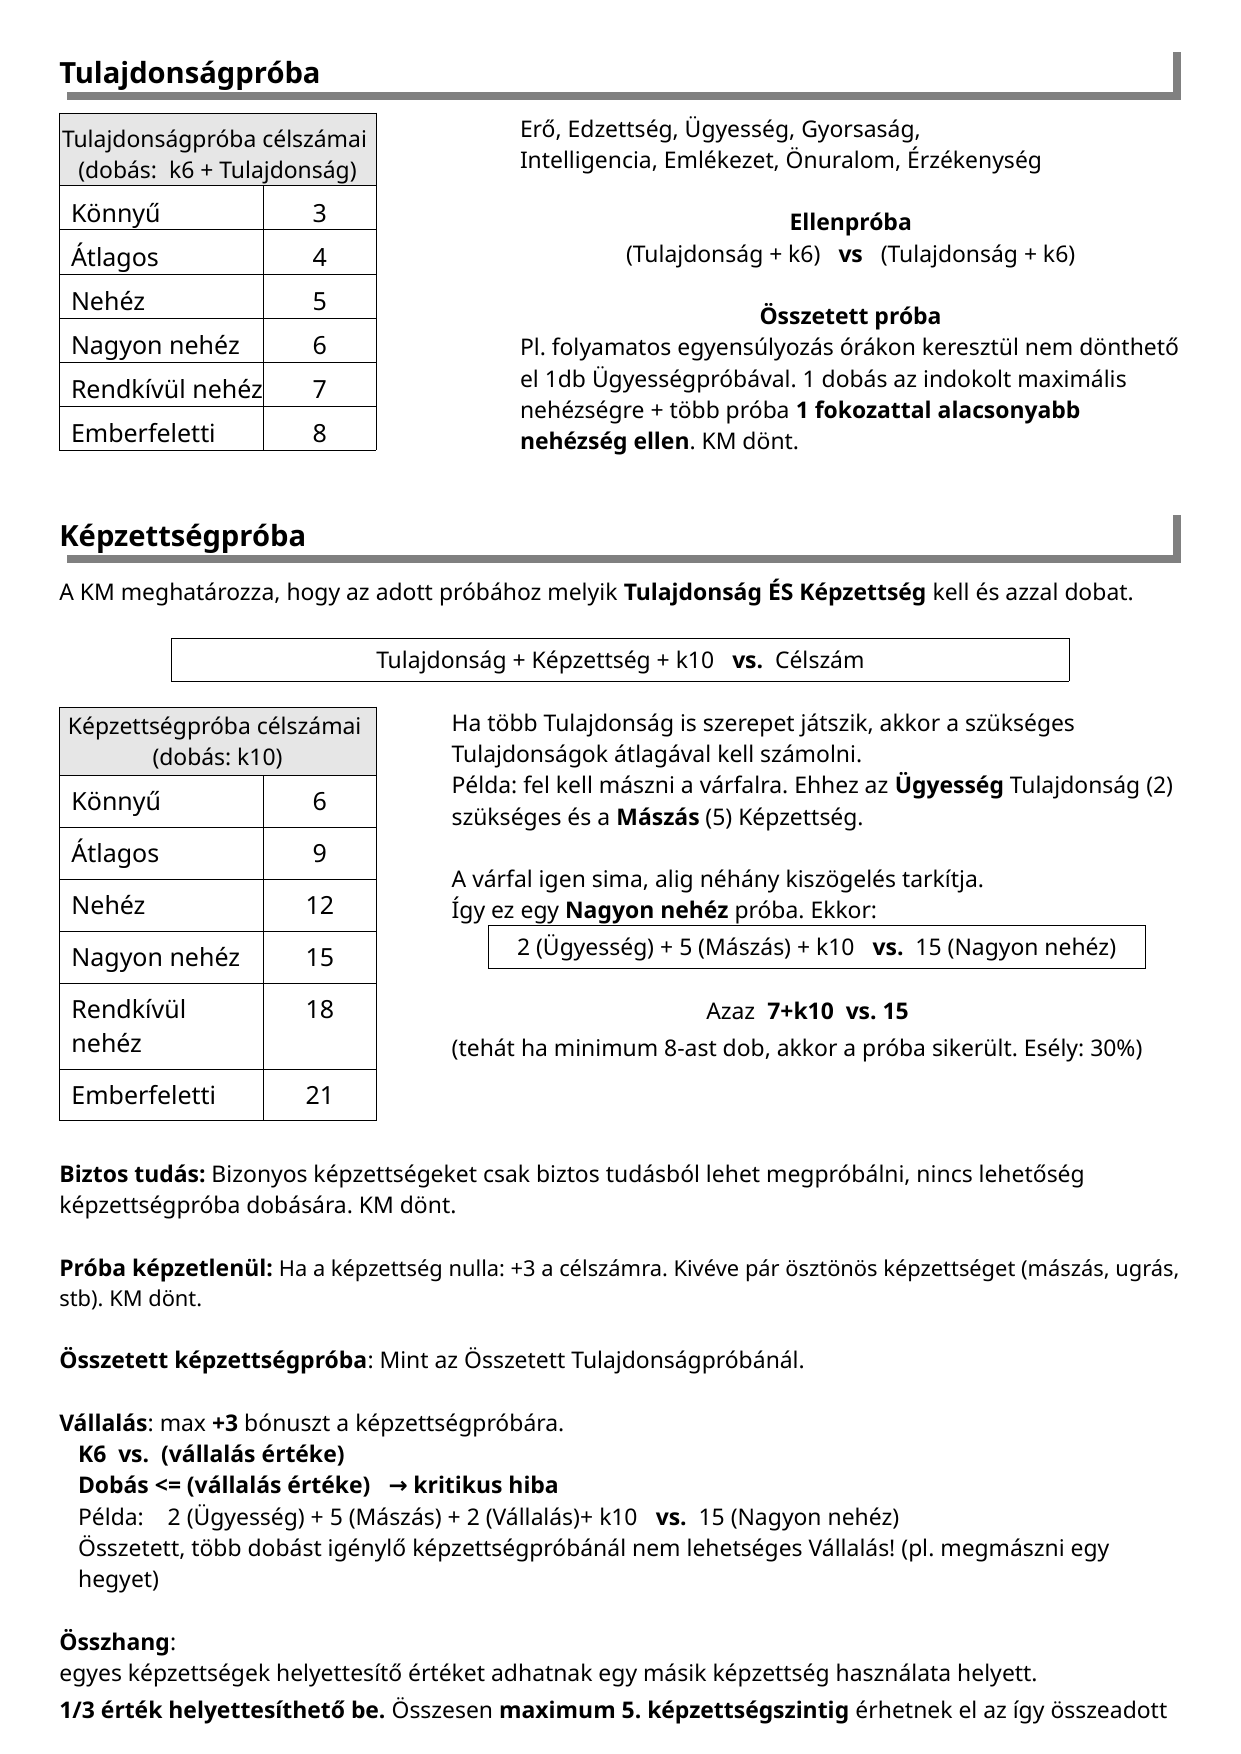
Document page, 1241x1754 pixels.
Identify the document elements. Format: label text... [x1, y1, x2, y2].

text (Tulajdonság + k6) vs (Tulajdonság + k6) [520, 237, 1181, 269]
subtitle Tulajdonságpróba [59, 52, 1173, 92]
text Próba képzetlenül: Ha a képzettség nulla: +3 a célszámra. Kivéve pár ösztönös képzettséget (mászás, ugrás, stb). KM dönt. [59, 1252, 1181, 1313]
text Példa: fel kell mászni a várfalra. Ehhez az Ügyesség Tulajdonság (2) szükséges és a Mászás (5) Képzettség. [451, 769, 1181, 863]
table_cell Emberfeletti [60, 407, 263, 450]
table_cell 9 [264, 828, 376, 879]
table_cell Könnyű [60, 776, 263, 827]
table_header 2 (Ügyesség) + 5 (Mászás) + k10 vs. 15 (Nagyon nehéz) [489, 926, 1145, 968]
text K6 vs. (vállalás értéke) [78, 1438, 1181, 1469]
table_cell Rendkívül nehéz [60, 984, 263, 1068]
table_cell Átlagos [60, 828, 263, 879]
table_cell Nagyon nehéz [60, 932, 263, 983]
table_cell Rendkívül nehéz [60, 363, 263, 406]
table_cell Nehéz [60, 275, 263, 318]
text Összetett képzettségpróba: Mint az Összetett Tulajdonságpróbánál. [59, 1344, 1181, 1376]
table_cell 21 [264, 1070, 376, 1120]
text Ha több Tulajdonság is szerepet játszik, akkor a szükséges Tulajdonságok átlagával kell számolni. [451, 707, 1181, 769]
table_cell 15 [264, 932, 376, 983]
text Vállalás: max +3 bónuszt a képzettségpróbára. [59, 1407, 1181, 1438]
table_header Tulajdonság + Képzettség + k10 vs. Célszám [172, 639, 1069, 681]
table_cell Nehéz [60, 880, 263, 931]
table_header Tulajdonságpróba célszámai (dobás: k6 + Tulajdonság) [60, 114, 376, 185]
table_cell 6 [264, 319, 376, 362]
table_cell 12 [264, 880, 376, 931]
text Pl. folyamatos egyensúlyozás órákon keresztül nem dönthető el 1db Ügyességpróbával. 1 dobás az indokolt maximális nehézségre + több próba 1 fokozattal alacsonyabb nehézség ellen. KM dönt. [520, 331, 1181, 456]
table_cell Emberfeletti [60, 1070, 263, 1120]
text A várfal igen sima, alig néhány kiszögelés tarkítja. Így ez egy Nagyon nehéz próba. Ekkor: [451, 863, 1181, 925]
text Összetett, több dobást igénylő képzettségpróbánál nem lehetséges Vállalás! (pl. megmászni egy hegyet) [78, 1532, 1181, 1594]
text 1/3 érték helyettesíthető be. Összesen maximum 5. képzettségszintig érhetnek el az így összeadott [59, 1694, 1181, 1725]
table_cell 6 [264, 776, 376, 827]
table_cell 18 [264, 984, 376, 1068]
table_cell Könnyű [60, 186, 263, 229]
table_cell 7 [264, 363, 376, 406]
table_cell 8 [264, 407, 376, 450]
text Összetett próba [520, 269, 1181, 331]
table_cell Átlagos [60, 230, 263, 273]
text Ellenpróba [520, 206, 1181, 237]
text Biztos tudás: Bizonyos képzettségeket csak biztos tudásból lehet megpróbálni, nincs lehetőség képzettségpróba dobására. KM dönt. [59, 1158, 1181, 1221]
table_cell 5 [264, 275, 376, 318]
text Összhang: egyes képzettségek helyettesítő értéket adhatnak egy másik képzettség használata helyett. [59, 1594, 1181, 1688]
table_cell 3 [264, 186, 376, 229]
text Példa: 2 (Ügyesség) + 5 (Mászás) + 2 (Vállalás)+ k10 vs. 15 (Nagyon nehéz) [78, 1501, 1181, 1532]
text Dobás <= (vállalás értéke) → kritikus hiba [78, 1469, 1181, 1501]
subtitle Képzettségpróba [59, 515, 1173, 555]
table_cell 4 [264, 230, 376, 273]
table_header Képzettségpróba célszámai (dobás: k10) [60, 708, 376, 775]
text Erő, Edzettség, Ügyesség, Gyorsaság, Intelligencia, Emlékezet, Önuralom, Érzékenység [520, 112, 1181, 175]
text A KM meghatározza, hogy az adott próbához melyik Tulajdonság ÉS Képzettség kell és azzal dobat. [59, 576, 1181, 607]
text Azaz 7+k10 vs. 15 [451, 995, 1181, 1026]
text (tehát ha minimum 8-ast dob, akkor a próba sikerült. Esély: 30%) [451, 1032, 1181, 1064]
table_cell Nagyon nehéz [60, 319, 263, 362]
